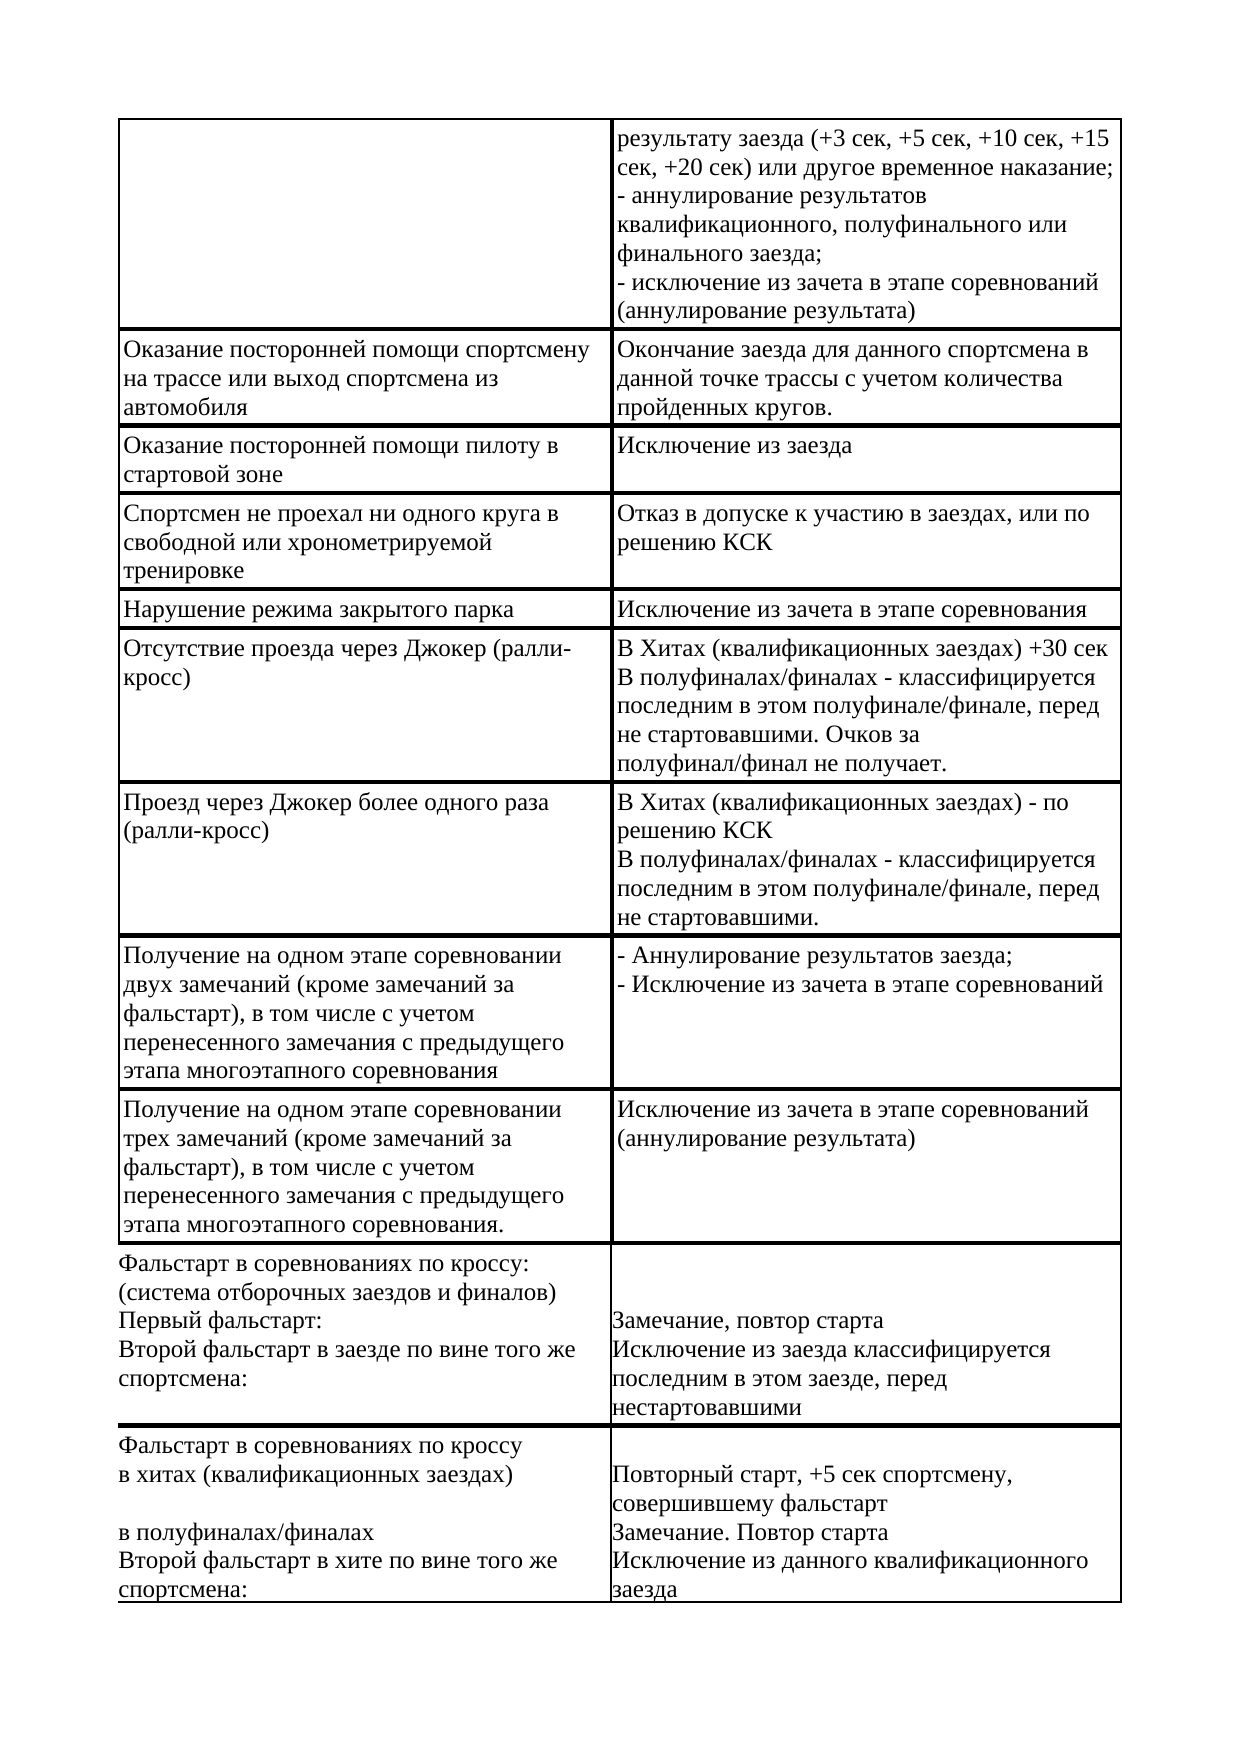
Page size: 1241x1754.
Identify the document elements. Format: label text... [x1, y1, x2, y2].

table_cell Первый фальстарт: [118, 1306, 610, 1334]
table_cell Оказание посторонней помощи спортсмену на трассе или выход спортсмена из автомобиля [120, 331, 610, 423]
table_cell Фальстарт в соревнованиях по кроссу: (система отборочных заездов и финалов) [118, 1245, 610, 1306]
table_cell Второй фальстарт в заезде по вине того же спортсмена: [118, 1334, 610, 1423]
table_cell в полуфиналах/финалах [118, 1517, 610, 1546]
table_cell Исключение из данного квалификационного заезда [612, 1546, 1120, 1601]
table_cell Получение на одном этапе соревновании трех замечаний (кроме замечаний за фальстарт), в том числе с учетом перенесенного замечания с предыдущего этапа многоэтапного соревнования. [120, 1091, 610, 1241]
table_cell - Аннулирование результатов заезда; - Исключение из зачета в этапе соревнований [614, 938, 1120, 1087]
table_cell [120, 120, 610, 327]
table_cell Замечание, повтор старта [612, 1306, 1120, 1334]
table_cell [612, 1428, 1120, 1459]
table_cell Получение на одном этапе соревновании двух замечаний (кроме замечаний за фальстарт), в том числе с учетом перенесенного замечания с предыдущего этапа многоэтапного соревнования [120, 938, 610, 1087]
table_cell в хитах (квалификационных заездах) [118, 1459, 610, 1517]
table_cell Отсутствие проезда через Джокер (ралли-кросс) [120, 630, 610, 780]
table_cell Оказание посторонней помощи пилоту в стартовой зоне [120, 428, 610, 491]
table_cell Исключение из заезда [614, 428, 1120, 491]
table_cell В Хитах (квалификационных заездах) +30 сек В полуфиналах/финалах - классифицируется последним в этом полуфинале/финале, перед не стартовавшими. Очков за полуфинал/финал не получает. [614, 630, 1120, 780]
table_cell Замечание. Повтор старта [612, 1517, 1120, 1546]
table_cell Повторный старт, +5 сек спортсмену, совершившему фальстарт [612, 1459, 1120, 1517]
table_cell Отказ в допуске к участию в заездах, или по решению КСК [614, 495, 1120, 587]
table_cell [612, 1245, 1120, 1306]
table_cell Спортсмен не проехал ни одного круга в свободной или хронометрируемой тренировке [120, 495, 610, 587]
table_cell Окончание заезда для данного спортсмена в данной точке трассы с учетом количества пройденных кругов. [614, 331, 1120, 423]
table_cell Исключение из зачета в этапе соревнований (аннулирование результата) [614, 1091, 1120, 1241]
table_cell Проезд через Джокер более одного раза (ралли-кросс) [120, 784, 610, 933]
table_cell Второй фальстарт в хите по вине того же спортсмена: [118, 1546, 610, 1601]
table_cell результату заезда (+3 сек, +5 сек, +10 сек, +15 сек, +20 сек) или другое временное наказание; - аннулирование результатов квалификационного, полуфинального или финального заезда; - исключение из зачета в этапе соревнований (аннулирование результата) [614, 120, 1120, 327]
table_cell Исключение из заезда классифицируется последним в этом заезде, перед нестартовавшими [612, 1334, 1120, 1423]
table_cell Исключение из зачета в этапе соревнования [614, 591, 1120, 626]
table_cell Фальстарт в соревнованиях по кроссу [118, 1428, 610, 1459]
table_cell В Хитах (квалификационных заездах) - по решению КСК В полуфиналах/финалах - классифицируется последним в этом полуфинале/финале, перед не стартовавшими. [614, 784, 1120, 933]
table_cell Нарушение режима закрытого парка [120, 591, 610, 626]
